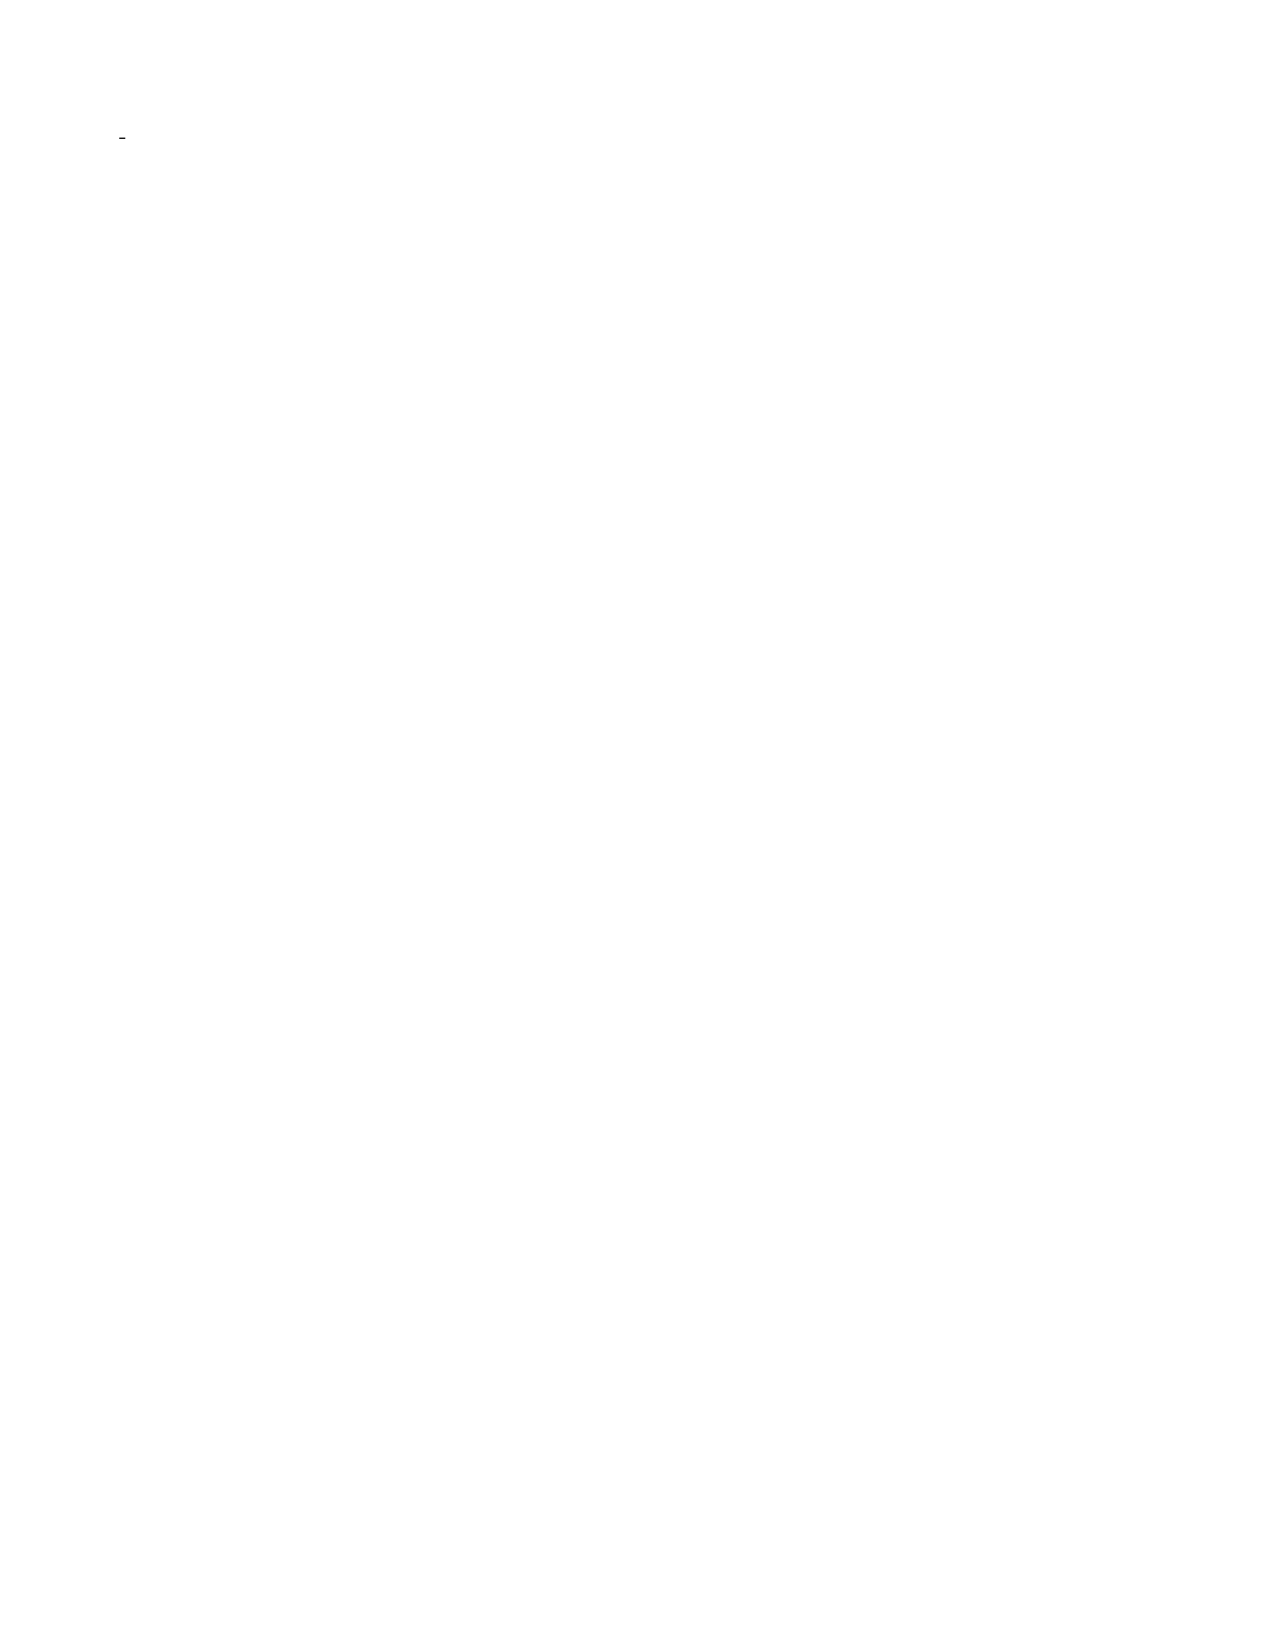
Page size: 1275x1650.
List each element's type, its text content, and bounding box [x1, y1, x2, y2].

text - [118, 118, 1157, 152]
